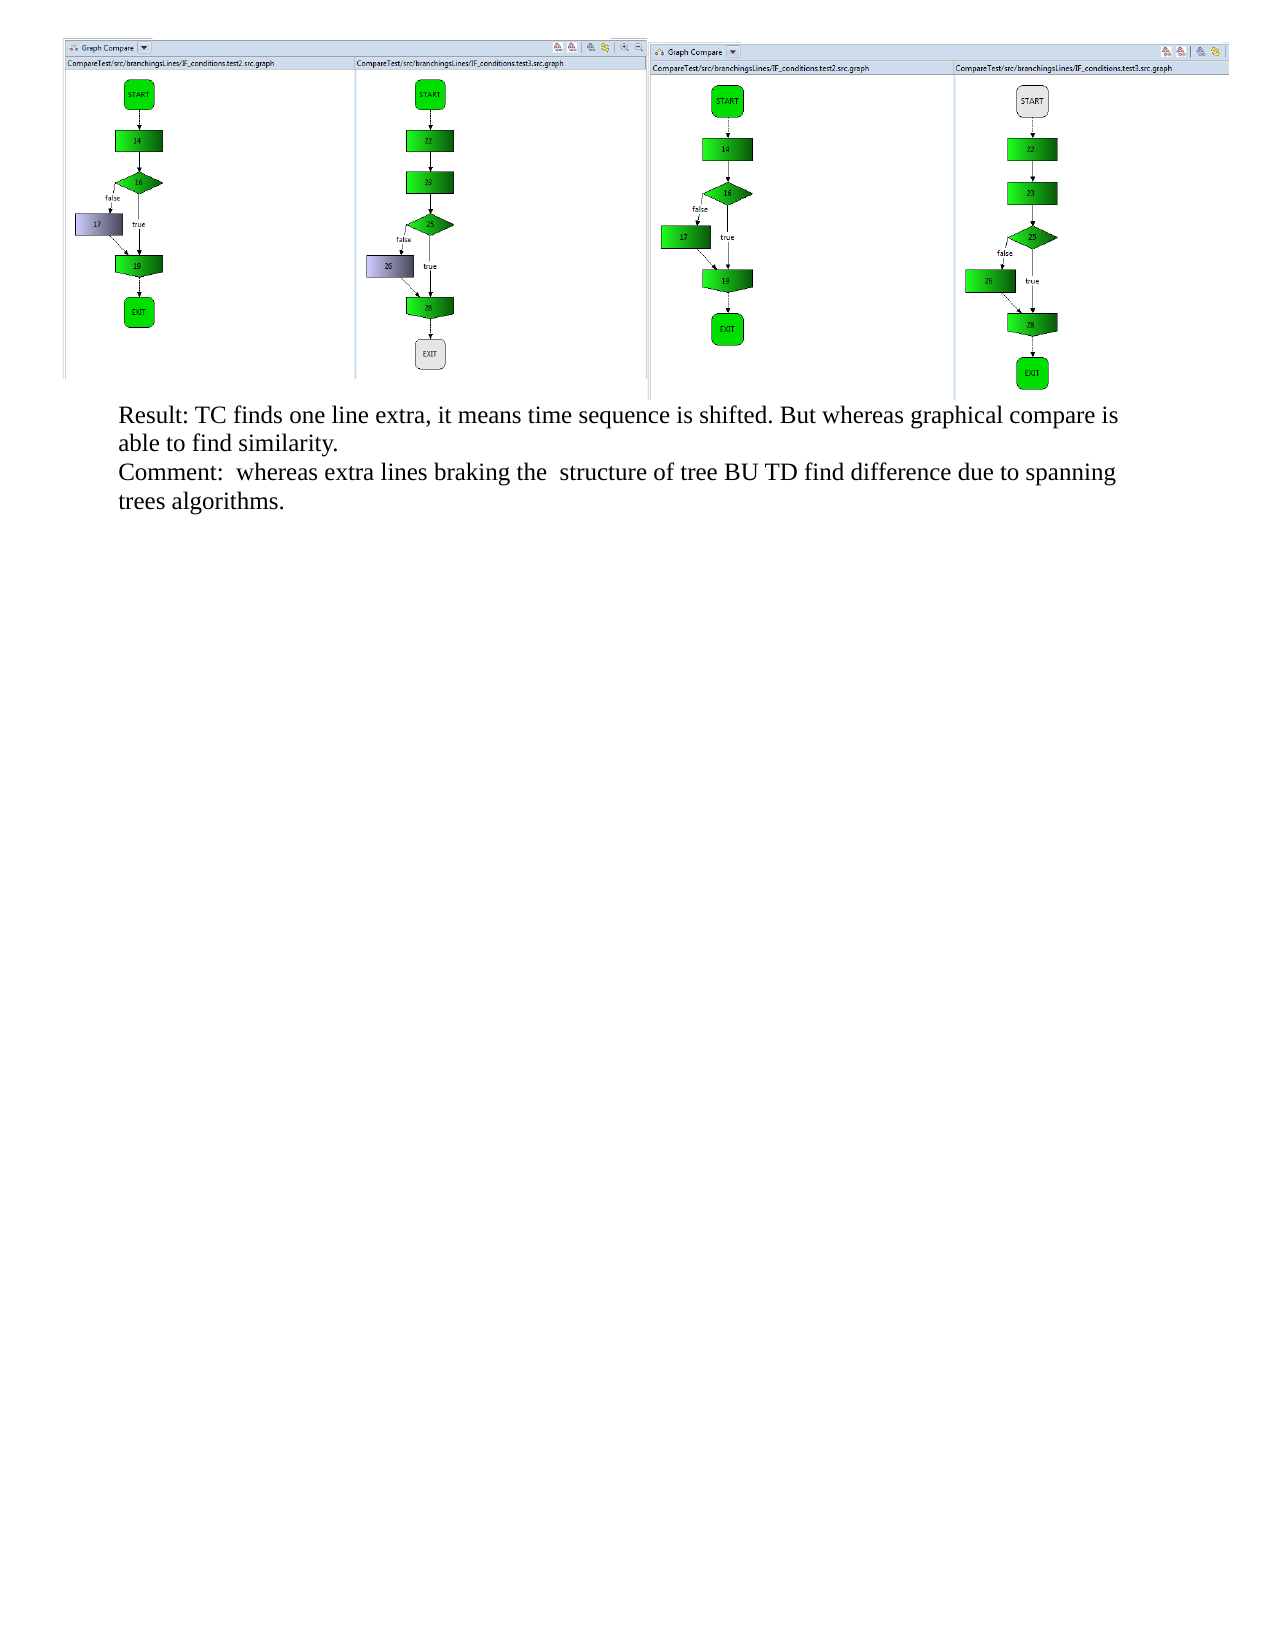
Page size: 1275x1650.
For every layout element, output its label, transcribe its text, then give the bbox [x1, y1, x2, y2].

picture [62, 38, 1229, 400]
text Comment: whereas extra lines braking the structure of tree BU TD find difference due to spanning trees algorithms. [118, 457, 1157, 515]
text Result: TC finds one line extra, it means time sequence is shifted. But whereas graphical compare is able to find similarity. [118, 379, 1157, 457]
